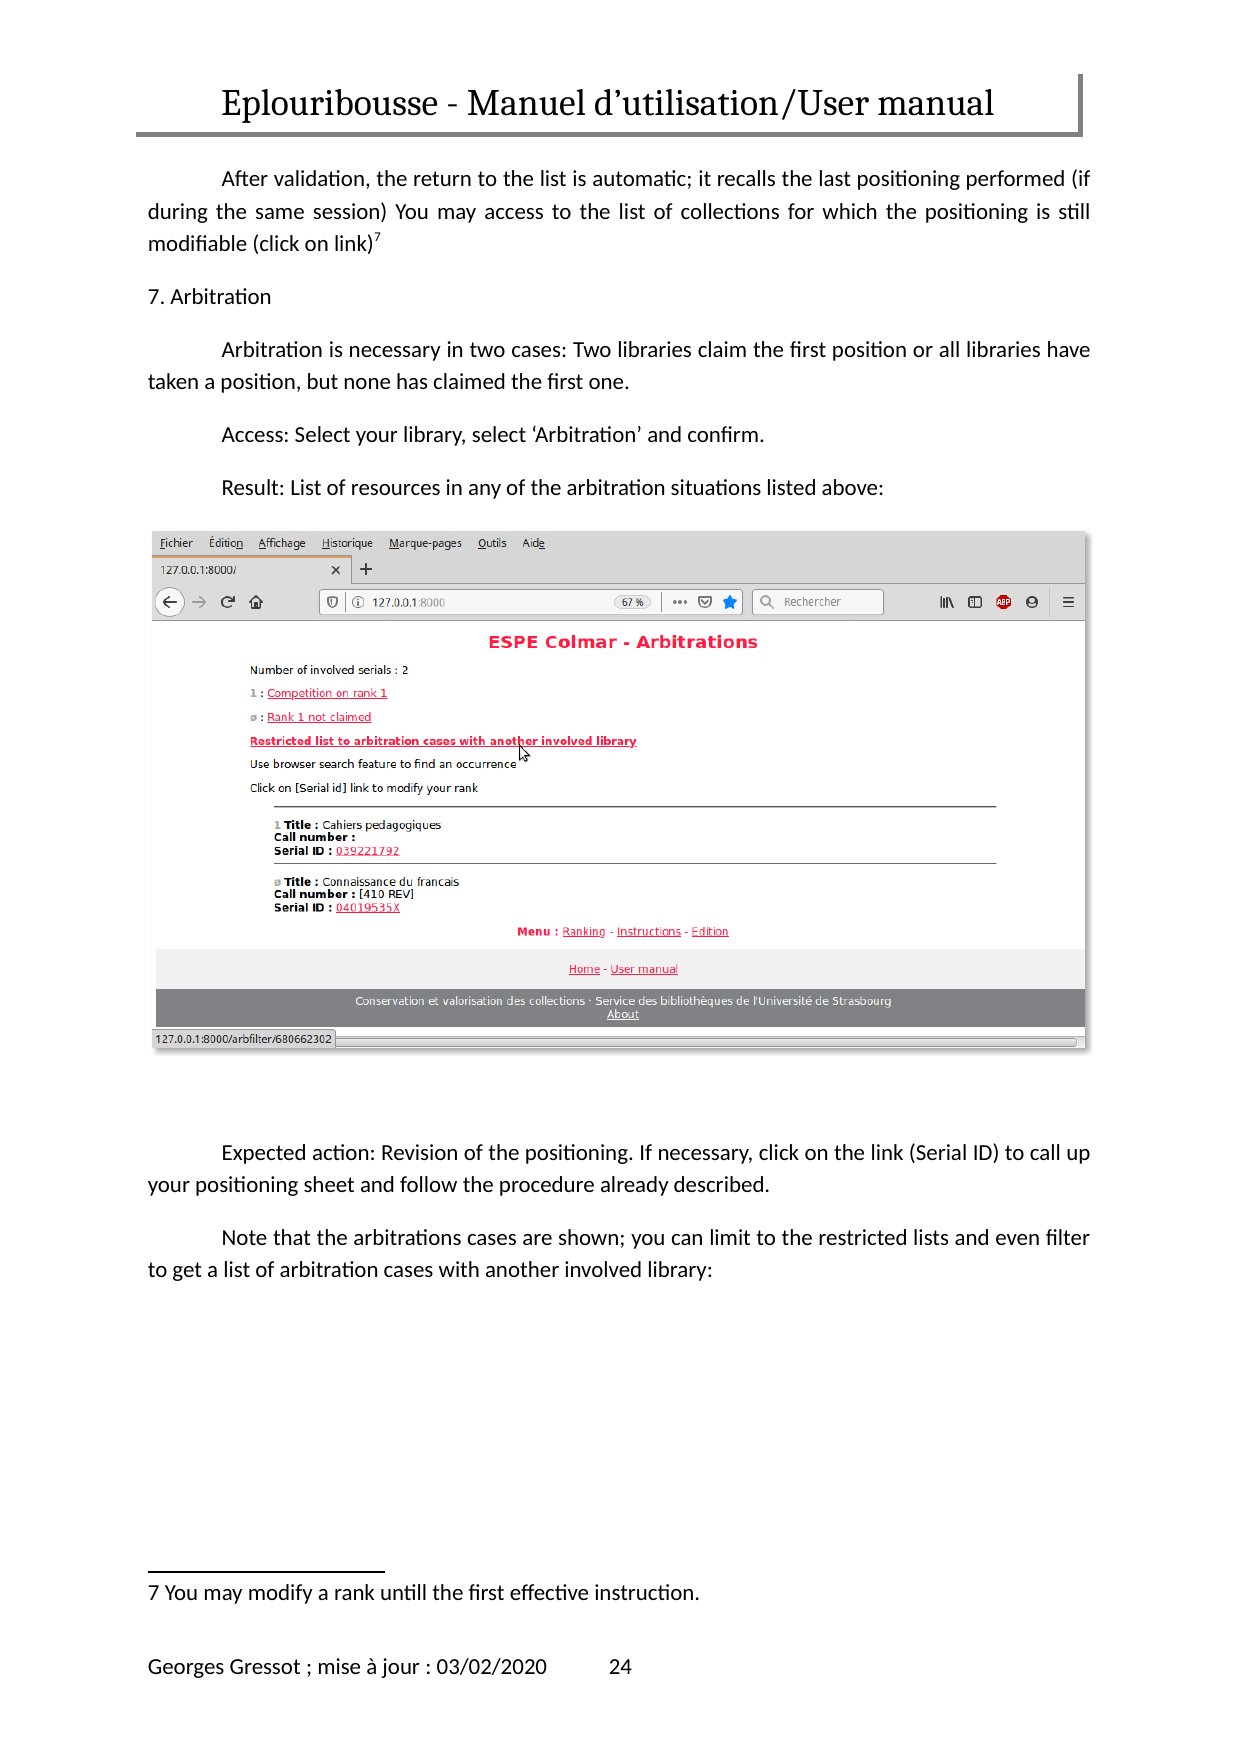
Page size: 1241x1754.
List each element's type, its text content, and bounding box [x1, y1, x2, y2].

picture [147, 526, 1093, 1056]
text After validation, the return to the list is automatic; it recalls the last positioning performed (if during the same session) You may access to the list of collections for which the positioning is still modifiable (click on link) [148, 164, 1093, 257]
text Arbitration is necessary in two cases: Two libraries claim the first position or all libraries have taken a position, but none has claimed the first one. [148, 335, 1093, 395]
text You may modify a rank untill the first effective instruction. [148, 1578, 1093, 1606]
text Note that the arbitrations cases are shown; you can limit to the restricted lists and even filter to get a list of arbitration cases with another involved library: [148, 1223, 1093, 1283]
text Expected action: Revision of the positioning. If necessary, click on the link (Serial ID) to call up your positioning sheet and follow the procedure already described. [148, 1138, 1093, 1198]
text Access: Select your library, select ‘Arbitration’ and confirm. [148, 420, 1093, 448]
text Result: List of resources in any of the arbitration situations listed above: [148, 473, 1093, 501]
text 7. Arbitration [148, 282, 1093, 310]
